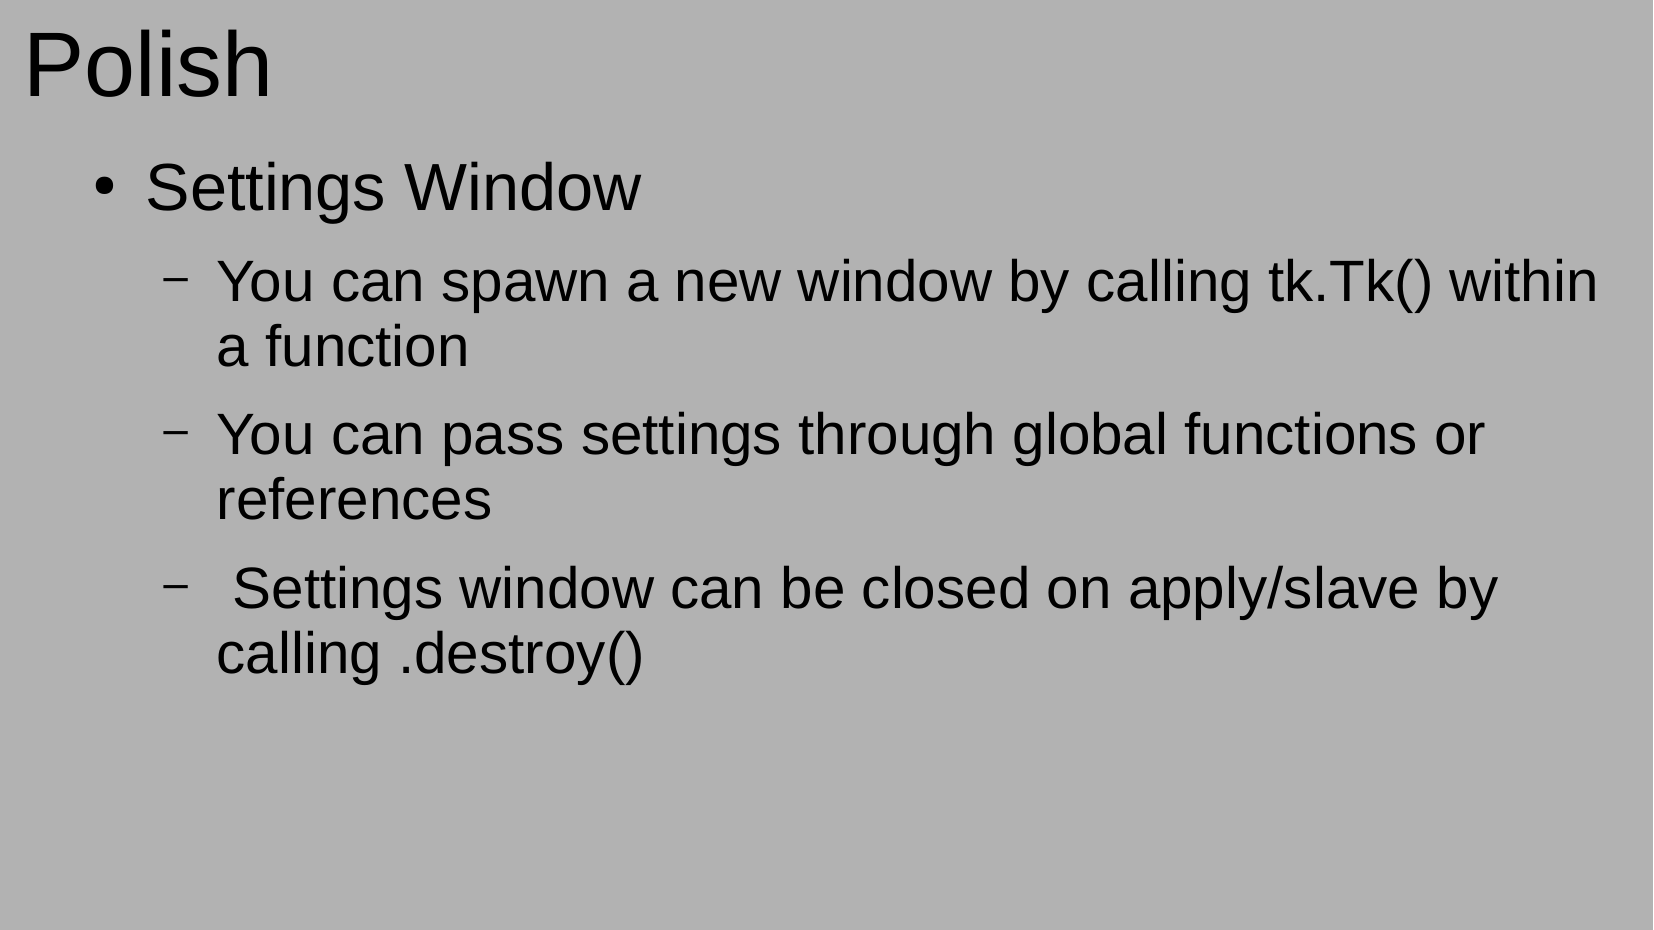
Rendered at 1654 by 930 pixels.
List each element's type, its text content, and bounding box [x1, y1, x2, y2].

title Polish [23, 11, 1588, 119]
list Settings Window You can spawn a new window by calling tk.Tk() within a function You can pass settings through global functions or references Settings window can be closed on apply/slave by calling .destroy() [75, 150, 1606, 886]
